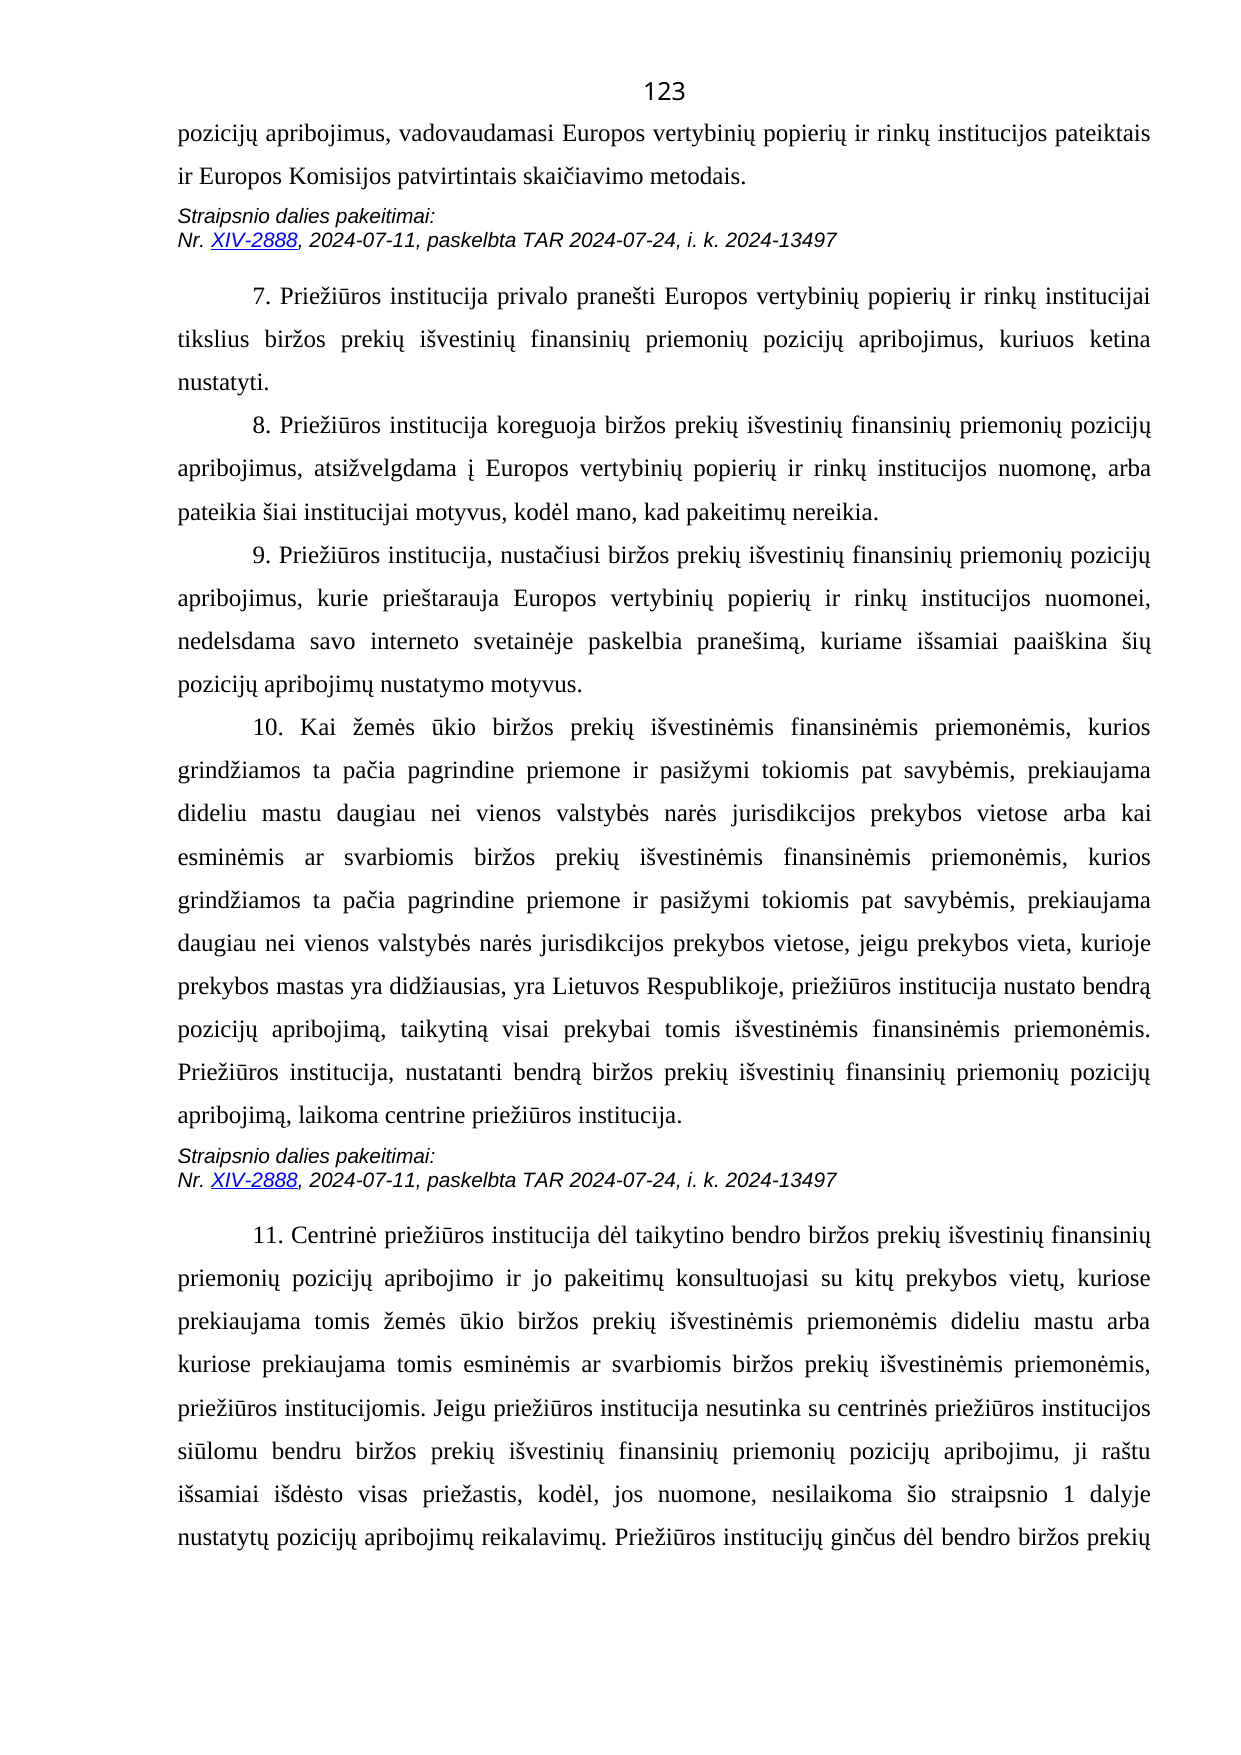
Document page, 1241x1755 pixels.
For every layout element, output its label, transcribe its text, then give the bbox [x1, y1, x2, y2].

text Nr. XIV-2888, 2024-07-11, paskelbta TAR 2024-07-24, i. k. 2024-13497 [177, 228, 1152, 252]
text 11. Centrinė priežiūros institucija dėl taikytino bendro biržos prekių išvestinių finansinių priemonių pozicijų apribojimo ir jo pakeitimų konsultuojasi su kitų prekybos vietų, kuriose prekiaujama tomis žemės ūkio biržos prekių išvestinėmis priemonėmis dideliu mastu arba kuriose prekiaujama tomis esminėmis ar svarbiomis biržos prekių išvestinėmis priemonėmis, priežiūros institucijomis. Jeigu priežiūros institucija nesutinka su centrinės priežiūros institucijos siūlomu bendru biržos prekių išvestinių finansinių priemonių pozicijų apribojimu, ji raštu išsamiai išdėsto visas priežastis, kodėl, jos nuomone, nesilaikoma šio straipsnio 1 dalyje nustatytų pozicijų apribojimų reikalavimų. Priežiūros institucijų ginčus dėl bendro biržos prekių [177, 1220, 1152, 1551]
text 9. Priežiūros institucija, nustačiusi biržos prekių išvestinių finansinių priemonių pozicijų apribojimus, kurie prieštarauja Europos vertybinių popierių ir rinkų institucijos nuomonei, nedelsdama savo interneto svetainėje paskelbia pranešimą, kuriame išsamiai paaiškina šių pozicijų apribojimų nustatymo motyvus. [177, 540, 1152, 698]
text pozicijų apribojimus, vadovaudamasi Europos vertybinių popierių ir rinkų institucijos pateiktais ir Europos Komisijos patvirtintais skaičiavimo metodais. [177, 118, 1152, 190]
text Straipsnio dalies pakeitimai: [177, 204, 1152, 228]
text Nr. XIV-2888, 2024-07-11, paskelbta TAR 2024-07-24, i. k. 2024-13497 [177, 1167, 1152, 1191]
text Straipsnio dalies pakeitimai: [177, 1143, 1152, 1167]
text 10. Kai žemės ūkio biržos prekių išvestinėmis finansinėmis priemonėmis, kurios grindžiamos ta pačia pagrindine priemone ir pasižymi tokiomis pat savybėmis, prekiaujama dideliu mastu daugiau nei vienos valstybės narės jurisdikcijos prekybos vietose arba kai esminėmis ar svarbiomis biržos prekių išvestinėmis finansinėmis priemonėmis, kurios grindžiamos ta pačia pagrindine priemone ir pasižymi tokiomis pat savybėmis, prekiaujama daugiau nei vienos valstybės narės jurisdikcijos prekybos vietose, jeigu prekybos vieta, kurioje prekybos mastas yra didžiausias, yra Lietuvos Respublikoje, priežiūros institucija nustato bendrą pozicijų apribojimą, taikytiną visai prekybai tomis išvestinėmis finansinėmis priemonėmis. Priežiūros institucija, nustatanti bendrą biržos prekių išvestinių finansinių priemonių pozicijų apribojimą, laikoma centrine priežiūros institucija. [177, 712, 1152, 1129]
text 7. Priežiūros institucija privalo pranešti Europos vertybinių popierių ir rinkų institucijai tikslius biržos prekių išvestinių finansinių priemonių pozicijų apribojimus, kuriuos ketina nustatyti. [177, 281, 1152, 396]
text 8. Priežiūros institucija koreguoja biržos prekių išvestinių finansinių priemonių pozicijų apribojimus, atsižvelgdama į Europos vertybinių popierių ir rinkų institucijos nuomonę, arba pateikia šiai institucijai motyvus, kodėl mano, kad pakeitimų nereikia. [177, 410, 1152, 525]
